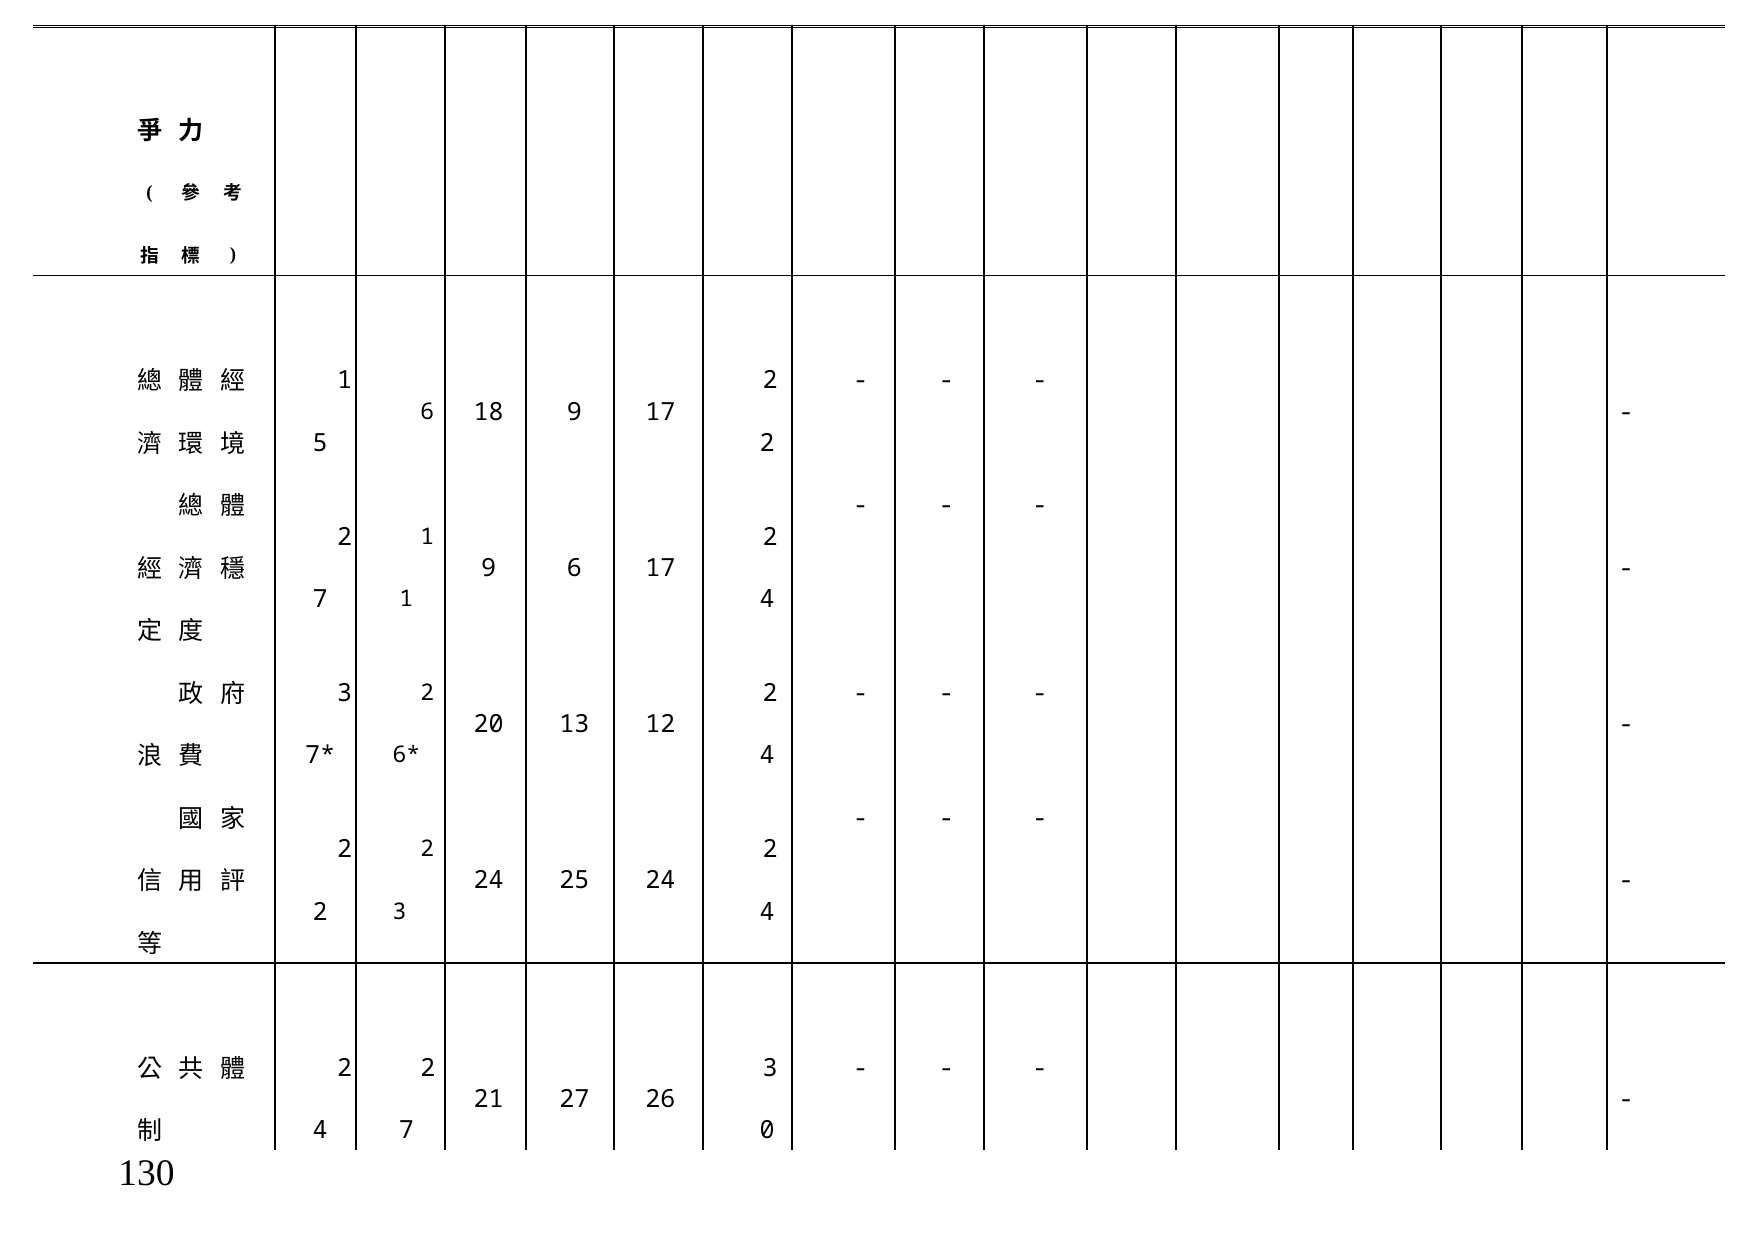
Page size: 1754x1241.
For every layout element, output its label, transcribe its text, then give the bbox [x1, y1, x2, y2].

table_cell - [896, 650, 983, 775]
table_cell [1177, 964, 1278, 1150]
table_cell [1523, 775, 1606, 962]
table_cell 17 [615, 276, 702, 462]
table_cell [1280, 28, 1352, 275]
table_cell 總體經濟穩定度 [33, 462, 274, 650]
table_cell [1088, 462, 1175, 650]
table_cell [1354, 775, 1440, 962]
table_cell 12 [615, 650, 702, 775]
table_cell - [1608, 650, 1725, 775]
table_cell 公共體制 [33, 964, 274, 1150]
table_cell [1523, 462, 1606, 650]
table_cell 總體經濟環境 [33, 276, 274, 462]
table_cell - [985, 28, 1086, 275]
table_cell - [896, 276, 983, 462]
table_cell 9 [446, 462, 525, 650]
table_cell 6 [357, 276, 444, 462]
table_cell [1442, 276, 1521, 462]
table_cell 26 [615, 964, 702, 1150]
table_cell 37* [276, 650, 355, 775]
table_cell [1280, 462, 1352, 650]
table_cell [1354, 276, 1440, 462]
table_cell - [896, 462, 983, 650]
table_cell [1088, 775, 1175, 962]
table_cell - [985, 276, 1086, 462]
table_cell [1177, 650, 1278, 775]
table_cell 27 [527, 964, 613, 1150]
table_cell [1177, 28, 1278, 275]
table_cell - [793, 775, 894, 962]
table_cell 27 [357, 964, 444, 1150]
table_cell [357, 28, 444, 275]
table_cell [615, 28, 702, 275]
table_cell [1280, 276, 1352, 462]
table_cell 24 [615, 775, 702, 962]
table_cell [704, 28, 791, 275]
table_cell [1523, 650, 1606, 775]
table_cell [1523, 276, 1606, 462]
table_cell 24 [704, 650, 791, 775]
table_cell 13 [527, 650, 613, 775]
table_cell 21 [446, 964, 525, 1150]
table_cell [1177, 462, 1278, 650]
table_cell [1442, 462, 1521, 650]
table_cell [1280, 964, 1352, 1150]
table_cell [1442, 650, 1521, 775]
table_cell [1354, 650, 1440, 775]
table_cell 9 [527, 276, 613, 462]
table_cell [1442, 964, 1521, 1150]
table_cell - [1608, 775, 1725, 962]
table_cell 20 [446, 650, 525, 775]
table_cell - [793, 462, 894, 650]
table_cell 爭力(參考指標) [33, 28, 274, 275]
table_cell 15 [276, 276, 355, 462]
table_cell [1280, 775, 1352, 962]
table_cell 27 [276, 462, 355, 650]
table_cell 24 [446, 775, 525, 962]
table_cell [1523, 28, 1606, 275]
table_cell [1177, 276, 1278, 462]
table_cell - [896, 775, 983, 962]
table_cell 30 [704, 964, 791, 1150]
table_cell [276, 28, 355, 275]
table_cell 22 [276, 775, 355, 962]
table_cell [1088, 276, 1175, 462]
table_cell [446, 28, 525, 275]
table_cell [1442, 28, 1521, 275]
table_cell 國家信用評等 [33, 775, 274, 962]
table_cell - [1608, 28, 1725, 275]
table_cell - [985, 462, 1086, 650]
table_cell - [1608, 276, 1725, 462]
table_cell [1088, 650, 1175, 775]
table_cell - [793, 964, 894, 1150]
table_cell [527, 28, 613, 275]
table_cell 24 [704, 775, 791, 962]
table_cell 23 [357, 775, 444, 962]
table_cell - [793, 650, 894, 775]
table_cell 22 [704, 276, 791, 462]
table_cell 17 [615, 462, 702, 650]
table_cell 25 [527, 775, 613, 962]
table_cell 24 [704, 462, 791, 650]
table_cell 24 [276, 964, 355, 1150]
table_cell [1354, 964, 1440, 1150]
table_cell [1088, 28, 1175, 275]
table_cell - [985, 775, 1086, 962]
table_cell 18 [446, 276, 525, 462]
table_cell - [1608, 964, 1725, 1150]
table_cell 26* [357, 650, 444, 775]
table_cell - [985, 964, 1086, 1150]
table_cell - [1608, 462, 1725, 650]
table_cell 政府浪費 [33, 650, 274, 775]
table_cell - [793, 28, 894, 275]
table_cell [1442, 775, 1521, 962]
table_cell - [985, 650, 1086, 775]
table_cell - [896, 964, 983, 1150]
table_cell 11 [357, 462, 444, 650]
table_cell - [896, 28, 983, 275]
table_cell 6 [527, 462, 613, 650]
table_cell [1177, 775, 1278, 962]
table_cell [1354, 462, 1440, 650]
table_cell [1088, 964, 1175, 1150]
table_cell - [793, 276, 894, 462]
table_cell [1523, 964, 1606, 1150]
table_cell [1354, 28, 1440, 275]
table_cell [1280, 650, 1352, 775]
